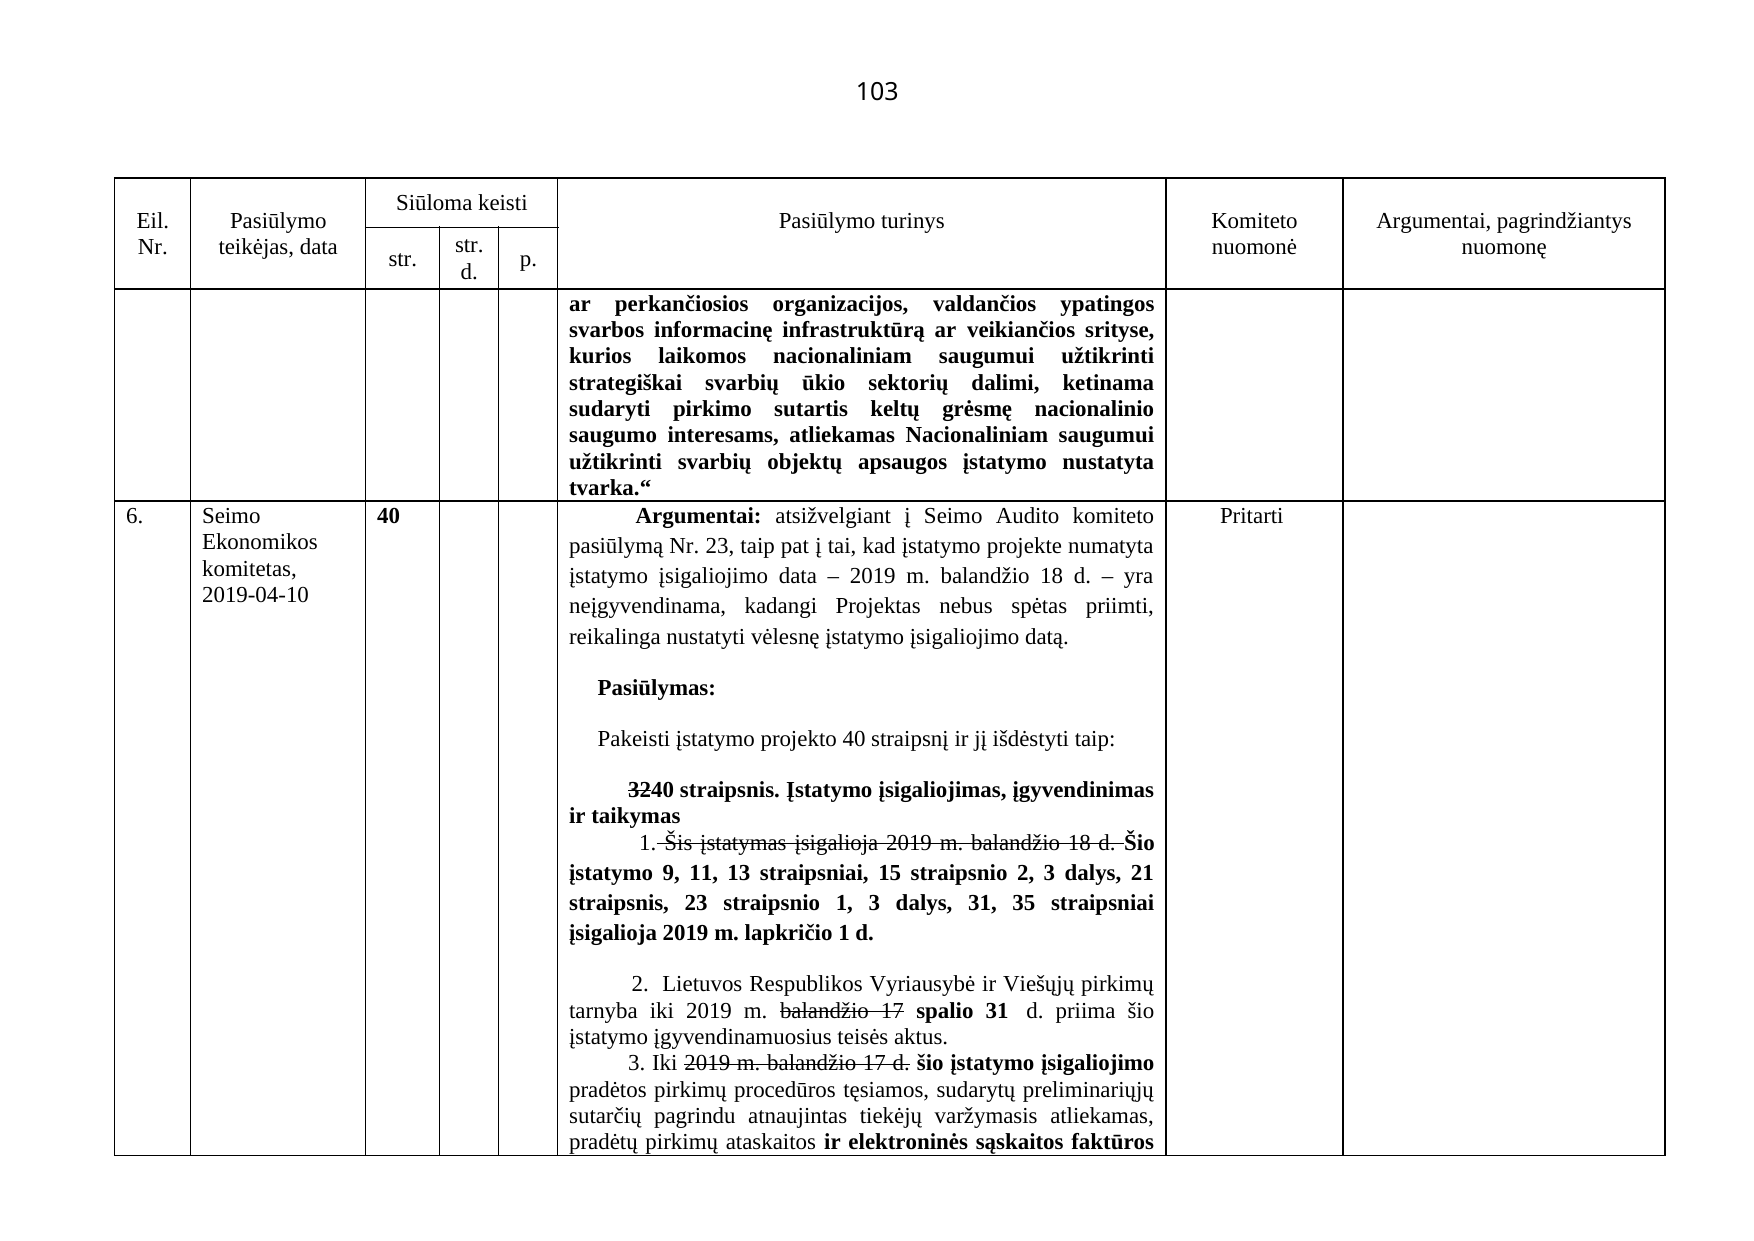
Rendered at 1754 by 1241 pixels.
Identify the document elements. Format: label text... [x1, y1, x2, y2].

table_cell p. [499, 228, 557, 288]
table_header Pasiūlymo teikėjas, data [191, 179, 365, 288]
table_header Siūloma keisti [366, 179, 557, 226]
table_cell [191, 290, 365, 500]
table_cell [499, 290, 557, 500]
table_cell str. [366, 228, 439, 288]
table_cell str. d. [440, 228, 498, 288]
table_cell Argumentai: atsižvelgiant į Seimo Audito komiteto pasiūlymą Nr. 23, taip pat į tai, kad įstatymo projekte numatyta įstatymo įsigaliojimo data – 2019 m. balandžio 18 d. – yra neįgyvendinama, kadangi Projektas nebus spėtas priimti, reikalinga nustatyti vėlesnę įstatymo įsigaliojimo datą. Pasiūlymas: Pakeisti įstatymo projekto 40 straipsnį ir jį išdėstyti taip: 3240 straipsnis. Įstatymo įsigaliojimas, įgyvendinimas ir taikymas 1. Šis įstatymas įsigalioja 2019 m. balandžio 18 d. Šio įstatymo 9, 11, 13 straipsniai, 15 straipsnio 2, 3 dalys, 21 straipsnis, 23 straipsnio 1, 3 dalys, 31, 35 straipsniai įsigalioja 2019 m. lapkričio 1 d. 2. Lietuvos Respublikos Vyriausybė ir Viešųjų pirkimų tarnyba iki 2019 m. balandžio 17 spalio 31 d. priima šio įstatymo įgyvendinamuosius teisės aktus. 3. Iki 2019 m. balandžio 17 d. šio įstatymo įsigaliojimo pradėtos pirkimų procedūros tęsiamos, sudarytų preliminariųjų sutarčių pagrindu atnaujintas tiekėjų varžymasis atliekamas, pradėtų pirkimų ataskaitos ir elektroninės sąskaitos faktūros [558, 502, 1165, 1155]
table_cell [115, 290, 190, 500]
table_header Eil. Nr. [115, 179, 190, 288]
table_cell [440, 290, 498, 500]
table_header Argumentai, pagrindžiantys nuomonę [1344, 179, 1664, 288]
table_cell [1344, 290, 1664, 500]
table_cell [1344, 502, 1664, 1155]
table_cell ar perkančiosios organizacijos, valdančios ypatingos svarbos informacinę infrastruktūrą ar veikiančios srityse, kurios laikomos nacionaliniam saugumui užtikrinti strategiškai svarbių ūkio sektorių dalimi, ketinama sudaryti pirkimo sutartis keltų grėsmę nacionalinio saugumo interesams, atliekamas Nacionaliniam saugumui užtikrinti svarbių objektų apsaugos įstatymo nustatyta tvarka.“ [558, 290, 1165, 500]
table_header Pasiūlymo turinys [558, 179, 1165, 288]
table_cell 40 [366, 502, 439, 1155]
table_cell [440, 502, 498, 1155]
table_cell [499, 502, 557, 1155]
table_cell 6. [115, 502, 190, 1155]
table_cell Seimo Ekonomikos komitetas, 2019-04-10 [191, 502, 365, 1155]
table_cell [366, 290, 439, 500]
table_cell Pritarti [1167, 502, 1342, 1155]
table_cell [1167, 290, 1342, 500]
table_header Komiteto nuomonė [1167, 179, 1342, 288]
